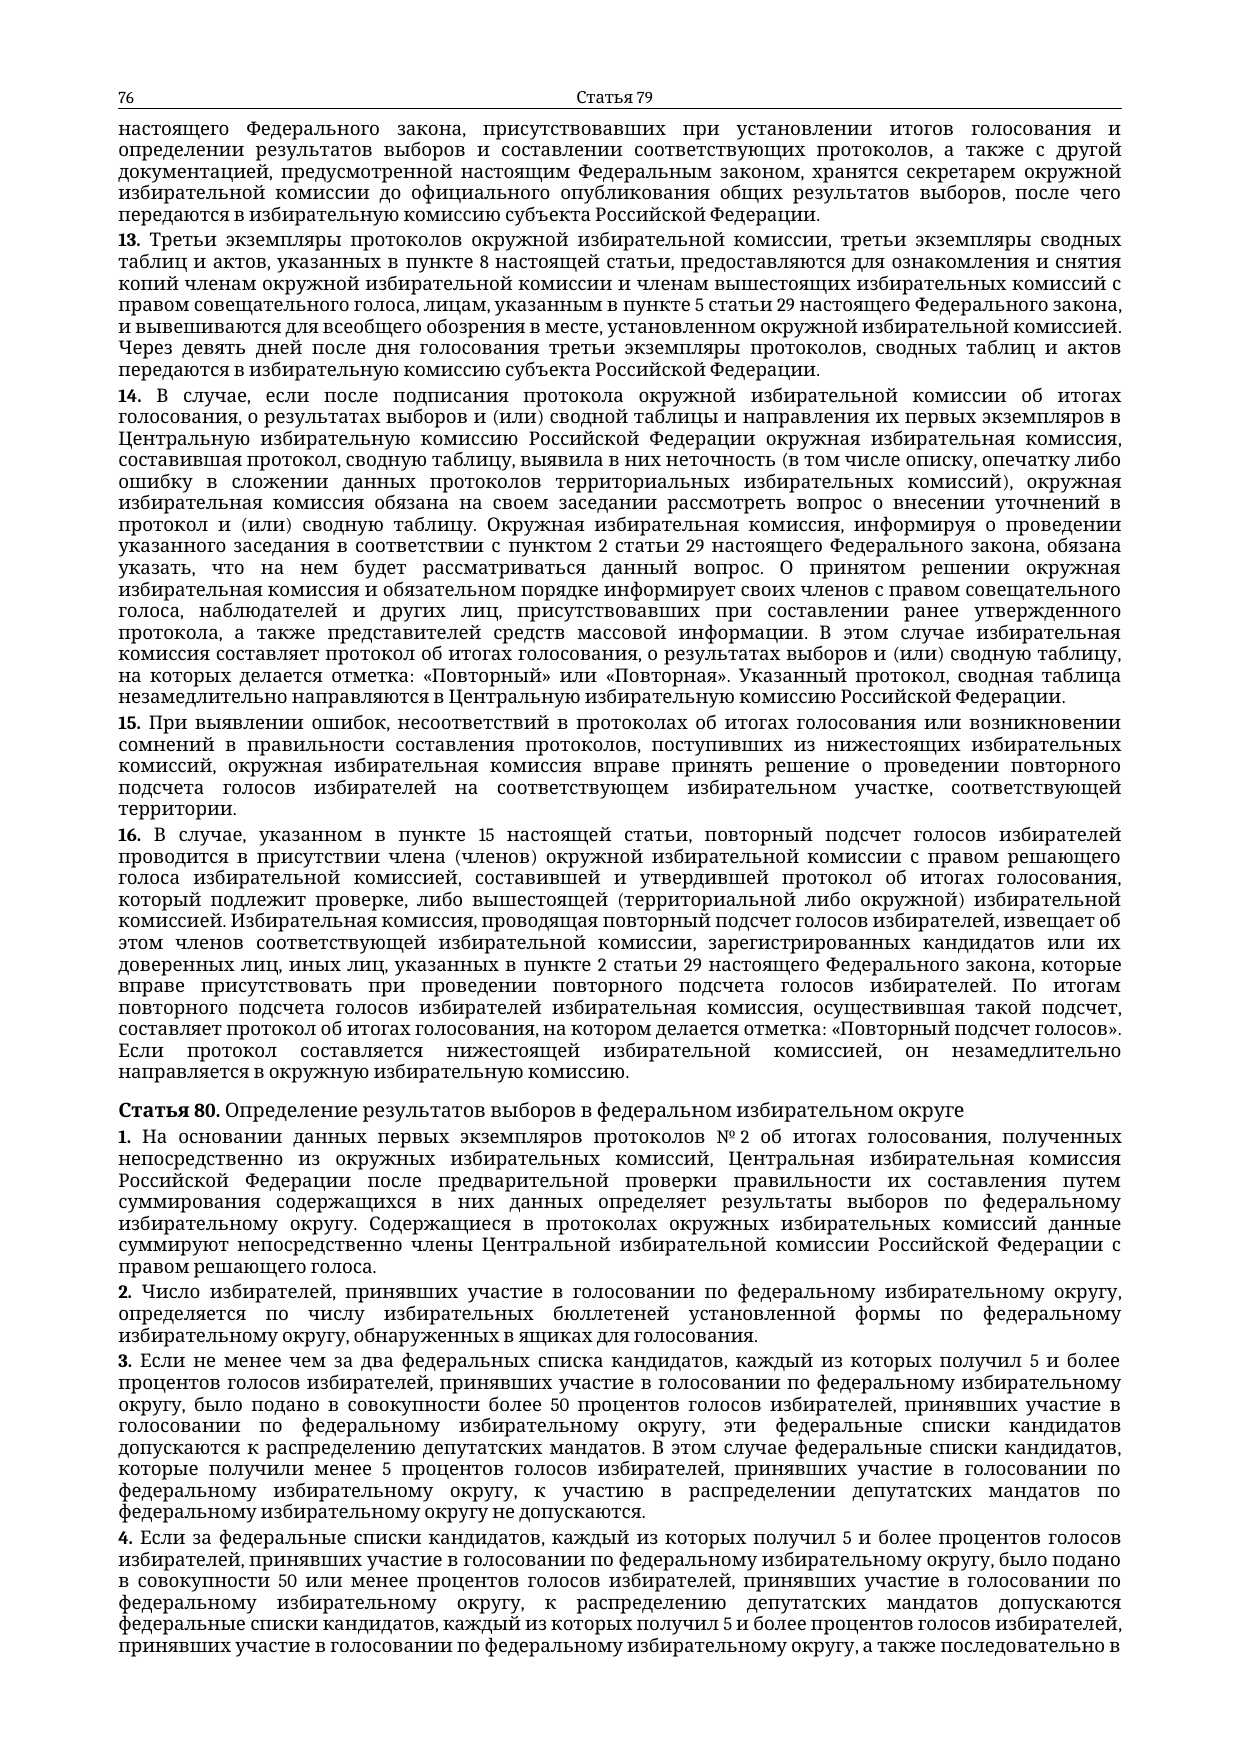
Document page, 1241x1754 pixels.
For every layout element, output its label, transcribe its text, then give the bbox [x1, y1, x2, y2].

text 3. Если не менее чем за два федеральных списка кандидатов, каждый из которых получил 5 и более процентов голосов избирателей, принявших участие в голосовании по федеральному избирательному округу, было подано в совокупности более 50 процентов голосов избирателей, принявших участие в голосовании по федеральному избирательному округу, эти федеральные списки кандидатов допускаются к распределению депутатских мандатов. В этом случае федеральные списки кандидатов, которые получили менее 5 процентов голосов избирателей, принявших участие в голосовании по федеральному избирательному округу, к участию в распределении депутатских мандатов по федеральному избирательному округу не допускаются. [118, 1351, 1122, 1523]
text 1. На основании данных первых экземпляров протоколов № 2 об итогах голосования, полученных непосредственно из окружных избирательных комиссий, Центральная избирательная комиссия Российской Федерации после предварительной проверки правильности их составления путем суммирования содержащихся в них данных определяет результаты выборов по федеральному избирательному округу. Содержащиеся в протоколах окружных избирательных комиссий данные суммируют непосредственно члены Центральной избирательной комиссии Российской Федерации с правом решающего голоса. [118, 1127, 1122, 1278]
text 13. Третьи экземпляры протоколов окружной избирательной комиссии, третьи экземпляры сводных таблиц и актов, указанных в пункте 8 настоящей статьи, предоставляются для ознакомления и снятия копий членам окружной избирательной комиссии и членам вышестоящих избирательных комиссий с правом совещательного голоса, лицам, указанным в пункте 5 статьи 29 настоящего Федерального закона, и вывешиваются для всеобщего обозрения в месте, установленном окружной избирательной комиссией. Через девять дней после дня голосования третьи экземпляры протоколов, сводных таблиц и актов передаются в избирательную комиссию субъекта Российской Федерации. [118, 230, 1122, 381]
text настоящего Федерального закона, присутствовавших при установлении итогов голосования и определении результатов выборов и составлении соответствующих протоколов, а также с другой документацией, предусмотренной настоящим Федеральным законом, хранятся секретарем окружной избирательной комиссии до официального опубликования общих результатов выборов, после чего передаются в избирательную комиссию субъекта Российской Федерации. [118, 118, 1122, 226]
text 4. Если за федеральные списки кандидатов, каждый из которых получил 5 и более процентов голосов избирателей, принявших участие в голосовании по федеральному избирательному округу, было подано в совокупности 50 или менее процентов голосов избирателей, принявших участие в голосовании по федеральному избирательному округу, к распределению депутатских мандатов допускаются федеральные списки кандидатов, каждый из которых получил 5 и более процентов голосов избирателей, принявших участие в голосовании по федеральному избирательному округу, а также последовательно в [118, 1528, 1122, 1657]
subtitle Статья 80. Определение результатов выборов в федеральном избирательном округе [118, 1100, 1122, 1123]
text 16. В случае, указанном в пункте 15 настоящей статьи, повторный подсчет голосов избирателей проводится в присутствии члена (членов) окружной избирательной комиссии с правом решающего голоса избирательной комиссией, составившей и утвердившей протокол об итогах голосования, который подлежит проверке, либо вышестоящей (территориальной либо окружной) избирательной комиссией. Избирательная комиссия, проводящая повторный подсчет голосов избирателей, извещает об этом членов соответствующей избирательной комиссии, зарегистрированных кандидатов или их доверенных лиц, иных лиц, указанных в пункте 2 статьи 29 настоящего Федерального закона, которые вправе присутствовать при проведении повторного подсчета голосов избирателей. По итогам повторного подсчета голосов избирателей избирательная комиссия, осуществившая такой подсчет, составляет протокол об итогах голосования, на котором делается отметка: «Повторный подсчет голосов». Если протокол составляется нижестоящей избирательной комиссией, он незамедлительно направляется в окружную избирательную комиссию. [118, 825, 1122, 1083]
text 14. В случае, если после подписания протокола окружной избирательной комиссии об итогах голосования, о результатах выборов и (или) сводной таблицы и направления их первых экземпляров в Центральную избирательную комиссию Российской Федерации окружная избирательная комиссия, составившая протокол, сводную таблицу, выявила в них неточность (в том числе описку, опечатку либо ошибку в сложении данных протоколов территориальных избирательных комиссий), окружная избирательная комиссия обязана на своем заседании рассмотреть вопрос о внесении уточнений в протокол и (или) сводную таблицу. Окружная избирательная комиссия, информируя о проведении указанного заседания в соответствии с пунктом 2 статьи 29 настоящего Федерального закона, обязана указать, что на нем будет рассматриваться данный вопрос. О принятом решении окружная избирательная комиссия и обязательном порядке информирует своих членов с правом совещательного голоса, наблюдателей и других лиц, присутствовавших при составлении ранее утвержденного протокола, а также представителей средств массовой информации. В этом случае избирательная комиссия составляет протокол об итогах голосования, о результатах выборов и (или) сводную таблицу, на которых делается отметка: «Повторный» или «Повторная». Указанный протокол, сводная таблица незамедлительно направляются в Центральную избирательную комиссию Российской Федерации. [118, 385, 1122, 708]
text 2. Число избирателей, принявших участие в голосовании по федеральному избирательному округу, определяется по числу избирательных бюллетеней установленной формы по федеральному избирательному округу, обнаруженных в ящиках для голосования. [118, 1282, 1122, 1347]
text 15. При выявлении ошибок, несоответствий в протоколах об итогах голосования или возникновении сомнений в правильности составления протоколов, поступивших из нижестоящих избирательных комиссий, окружная избирательная комиссия вправе принять решение о проведении повторного подсчета голосов избирателей на соответствующем избирательном участке, соответствующей территории. [118, 713, 1122, 821]
